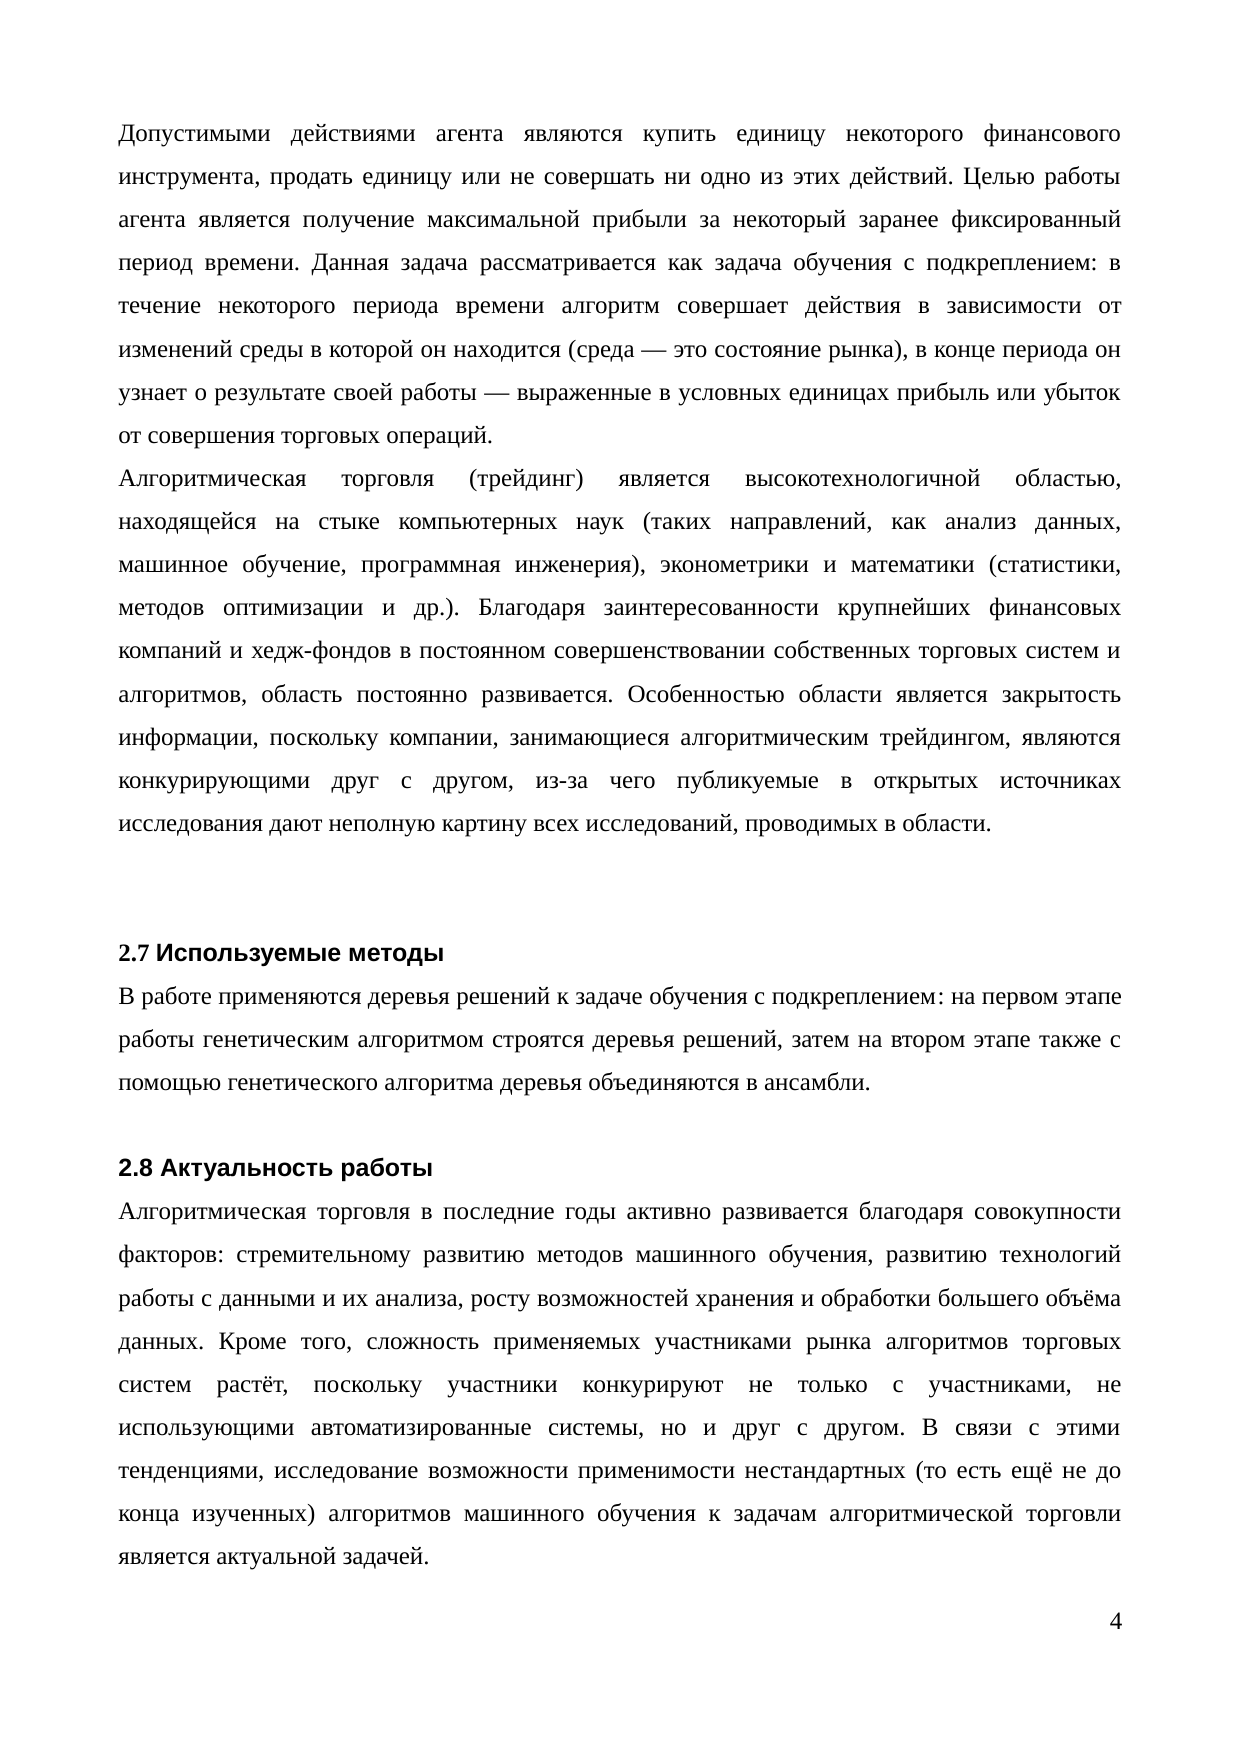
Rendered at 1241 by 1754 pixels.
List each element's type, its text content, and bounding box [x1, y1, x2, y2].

list Допустимыми действиями агента являются купить единицу некоторого финансового инструмента, продать единицу или не совершать ни одно из этих действий. Целью работы агента является получение максимальной прибыли за некоторый заранее фиксированный период времени. Данная задача рассматривается как задача обучения с подкреплением: в течение некоторого периода времени алгоритм совершает действия в зависимости от изменений среды в которой он находится (среда — это состояние рынка), в конце периода он узнает о результате своей работы — выраженные в условных единицах прибыль или убыток от совершения торговых операций. [118, 118, 1122, 449]
list Используемые методы [118, 937, 1122, 966]
list В работе применяются деревья решений к задаче обучения с подкреплением: на первом этапе работы генетическим алгоритмом строятся деревья решений, затем на втором этапе также с помощью генетического алгоритма деревья объединяются в ансамбли. [118, 981, 1122, 1096]
list Алгоритмическая торговля (трейдинг) является высокотехнологичной областью, находящейся на стыке компьютерных наук (таких направлений, как анализ данных, машинное обучение, программная инженерия), эконометрики и математики (статистики, методов оптимизации и др.). Благодаря заинтересованности крупнейших финансовых компаний и хедж-фондов в постоянном совершенствовании собственных торговых систем и алгоритмов, область постоянно развивается. Особенностью области является закрытость информации, поскольку компании, занимающиеся алгоритмическим трейдингом, являются конкурирующими друг с другом, из-за чего публикуемые в открытых источниках исследования дают неполную картину всех исследований, проводимых в области. [118, 463, 1122, 837]
list Актуальность работы [118, 1153, 1122, 1182]
list Алгоритмическая торговля в последние годы активно развивается благодаря совокупности факторов: стремительному развитию методов машинного обучения, развитию технологий работы с данными и их анализа, росту возможностей хранения и обработки большего объёма данных. Кроме того, сложность применяемых участниками рынка алгоритмов торговых систем растёт, поскольку участники конкурируют не только с участниками, не использующими автоматизированные системы, но и друг с другом. В связи с этими тенденциями, исследование возможности применимости нестандартных (то есть ещё не до конца изученных) алгоритмов машинного обучения к задачам алгоритмической торговли является актуальной задачей. [118, 1196, 1122, 1570]
